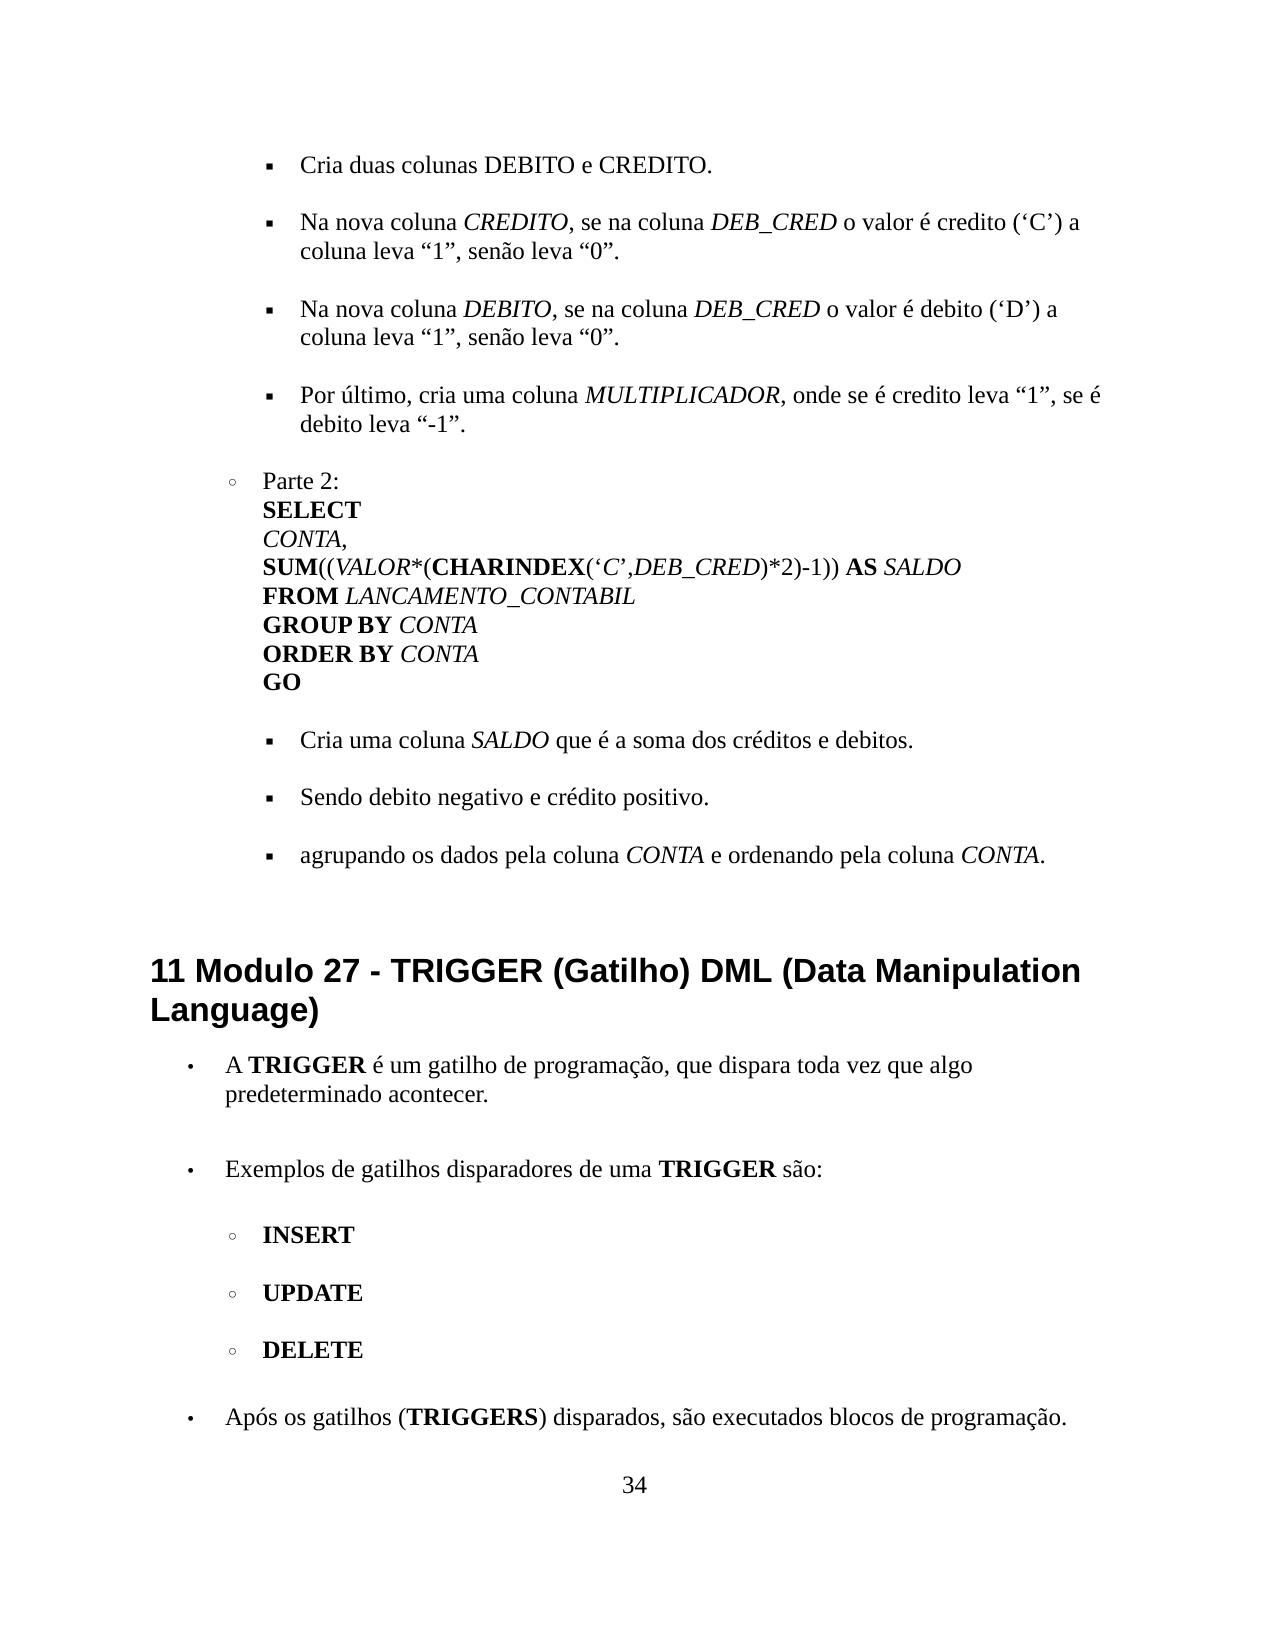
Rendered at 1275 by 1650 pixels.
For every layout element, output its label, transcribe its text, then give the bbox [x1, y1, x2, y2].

list A TRIGGER é um gatilho de programação, que dispara toda vez que algo predeterminado acontecer. [187, 1050, 1125, 1136]
list DELETE [225, 1336, 1125, 1393]
list Cria uma coluna SALDO que é a soma dos créditos e debitos. [262, 725, 1125, 782]
list agrupando os dados pela coluna CONTA e ordenando pela coluna CONTA. [262, 840, 1125, 897]
list UPDATE [225, 1278, 1125, 1336]
list Parte 2: SELECT CONTA, SUM((VALOR*(CHARINDEX(‘C’,DEB_CRED)*2)-1)) AS SALDO FROM LANCAMENTO_CONTABIL GROUP BY CONTA ORDER BY CONTA GO [225, 466, 1125, 725]
list Na nova coluna CREDITO, se na coluna DEB_CRED o valor é credito (‘C’) a coluna leva “1”, senão leva “0”. [262, 207, 1125, 294]
list Por último, cria uma coluna MULTIPLICADOR, onde se é credito leva “1”, se é debito leva “-1”. [262, 380, 1125, 466]
list Cria duas colunas DEBITO e CREDITO. [262, 150, 1125, 207]
list INSERT [225, 1221, 1125, 1278]
list Na nova coluna DEBITO, se na coluna DEB_CRED o valor é debito (‘D’) a coluna leva “1”, senão leva “0”. [262, 294, 1125, 380]
list Exemplos de gatilhos disparadores de uma TRIGGER são: [187, 1154, 1125, 1212]
list Após os gatilhos (TRIGGERS) disparados, são executados blocos de programação. [187, 1402, 1125, 1431]
list Sendo debito negativo e crédito positivo. [262, 782, 1125, 840]
subtitle 11 Modulo 27 - TRIGGER (Gatilho) DML (Data Manipulation Language) [150, 951, 1125, 1028]
